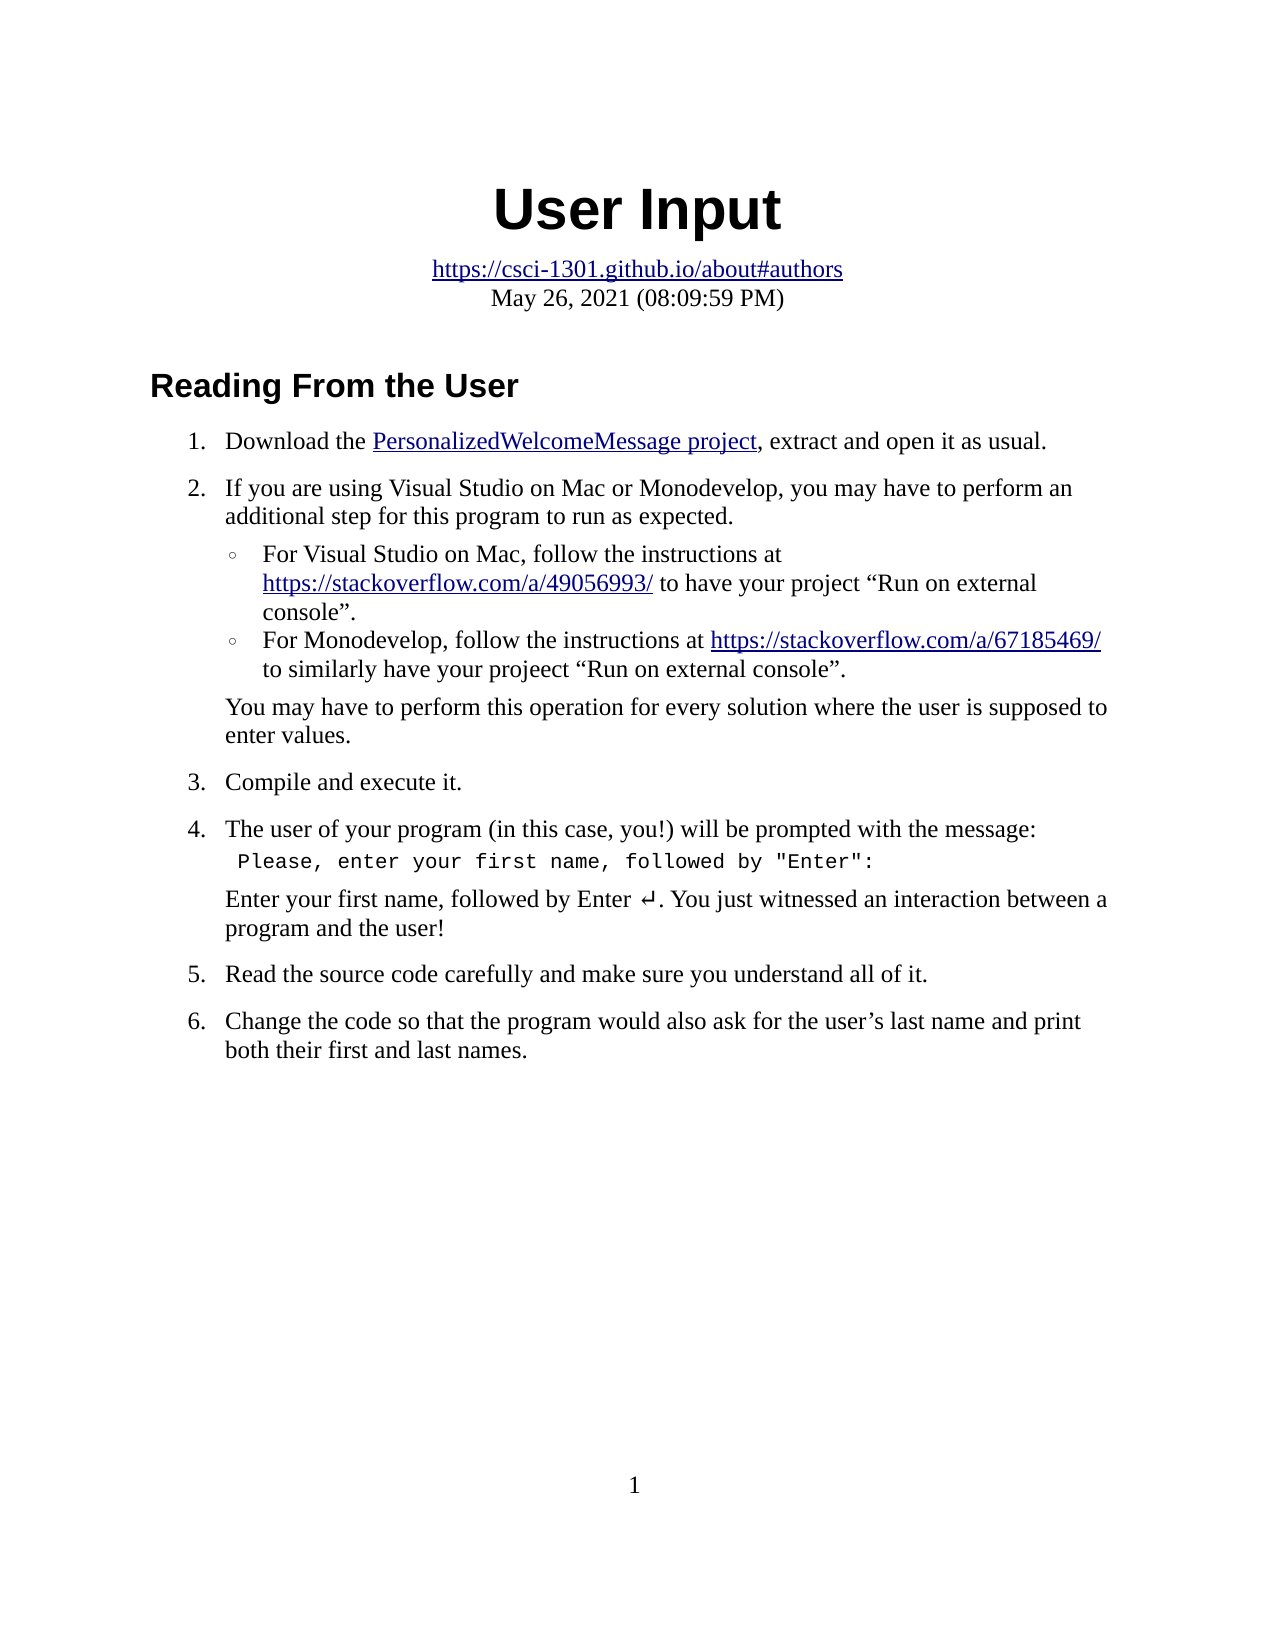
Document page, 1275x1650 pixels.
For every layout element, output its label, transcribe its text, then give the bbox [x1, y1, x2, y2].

list Read the source code carefully and make sure you understand all of it. [187, 959, 1125, 988]
list Enter your first name, followed by Enter ↵. You just witnessed an interaction between a program and the user! [187, 884, 1125, 942]
subtitle Reading From the User [150, 366, 1125, 404]
list Please, enter your first name, followed by "Enter": [187, 852, 1125, 875]
list You may have to perform this operation for every solution where the user is supposed to enter values. [187, 692, 1125, 749]
list The user of your program (in this case, you!) will be prompted with the message: [187, 814, 1125, 843]
list Change the code so that the program would also ask for the user’s last name and print both their first and last names. [187, 1006, 1125, 1064]
title User Input [150, 175, 1125, 242]
list Compile and execute it. [187, 767, 1125, 796]
list Download the PersonalizedWelcomeMessage project, extract and open it as usual. [187, 426, 1125, 455]
list If you are using Visual Studio on Mac or Monodevelop, you may have to perform an additional step for this program to run as expected. [187, 473, 1125, 530]
list For Visual Studio on Mac, follow the instructions at https://stackoverflow.com/a/49056993/ to have your project “Run on external console”. [225, 539, 1125, 625]
text May 26, 2021 (08:09:59 PM) [150, 283, 1125, 312]
list For Monodevelop, follow the instructions at https://stackoverflow.com/a/67185469/ to similarly have your projeect “Run on external console”. [225, 625, 1125, 683]
text https://csci-1301.github.io/about#authors [150, 254, 1125, 283]
